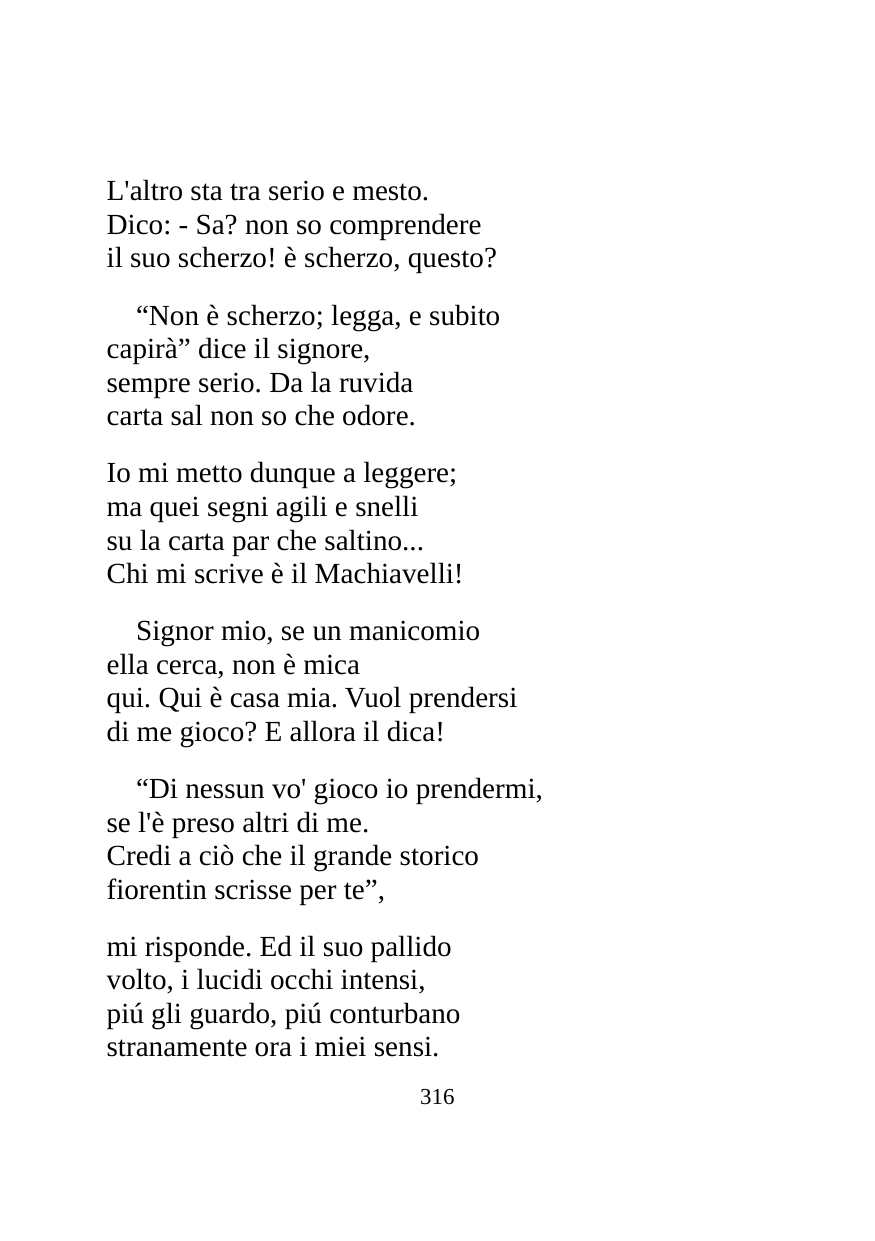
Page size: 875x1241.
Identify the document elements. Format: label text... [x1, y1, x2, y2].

text Io mi metto dunque a leggere; [106, 456, 768, 489]
text ella cerca, non è mica [106, 647, 768, 680]
text volto, i lucidi occhi intensi, [106, 962, 768, 996]
text qui. Qui è casa mia. Vuol prendersi [106, 680, 768, 714]
text ma quei segni agili e snelli [106, 489, 768, 523]
text Chi mi scrive è il Machiavelli! [106, 556, 768, 590]
text Credi a ciò che il grande storico [106, 838, 768, 872]
text su la carta par che saltino... [106, 523, 768, 556]
text “Di nessun vo' gioco io prendermi, [136, 771, 768, 805]
text “Non è scherzo; legga, e subito [136, 298, 768, 331]
text mi risponde. Ed il suo pallido [106, 929, 768, 962]
text fiorentin scrisse per te”, [106, 872, 768, 905]
text stranamente ora i miei sensi. [106, 1029, 768, 1063]
text il suo scherzo! è scherzo, questo? [106, 241, 768, 274]
text L'altro sta tra serio e mesto. [106, 173, 768, 207]
text Dico: - Sa? non so comprendere [106, 207, 768, 241]
text Signor mio, se un manicomio [136, 613, 768, 647]
text capirà” dice il signore, [106, 331, 768, 365]
text piú gli guardo, piú conturbano [106, 996, 768, 1029]
text carta sal non so che odore. [106, 398, 768, 432]
text sempre serio. Da la ruvida [106, 365, 768, 398]
text di me gioco? E allora il dica! [106, 714, 768, 747]
text se l'è preso altri di me. [106, 805, 768, 838]
